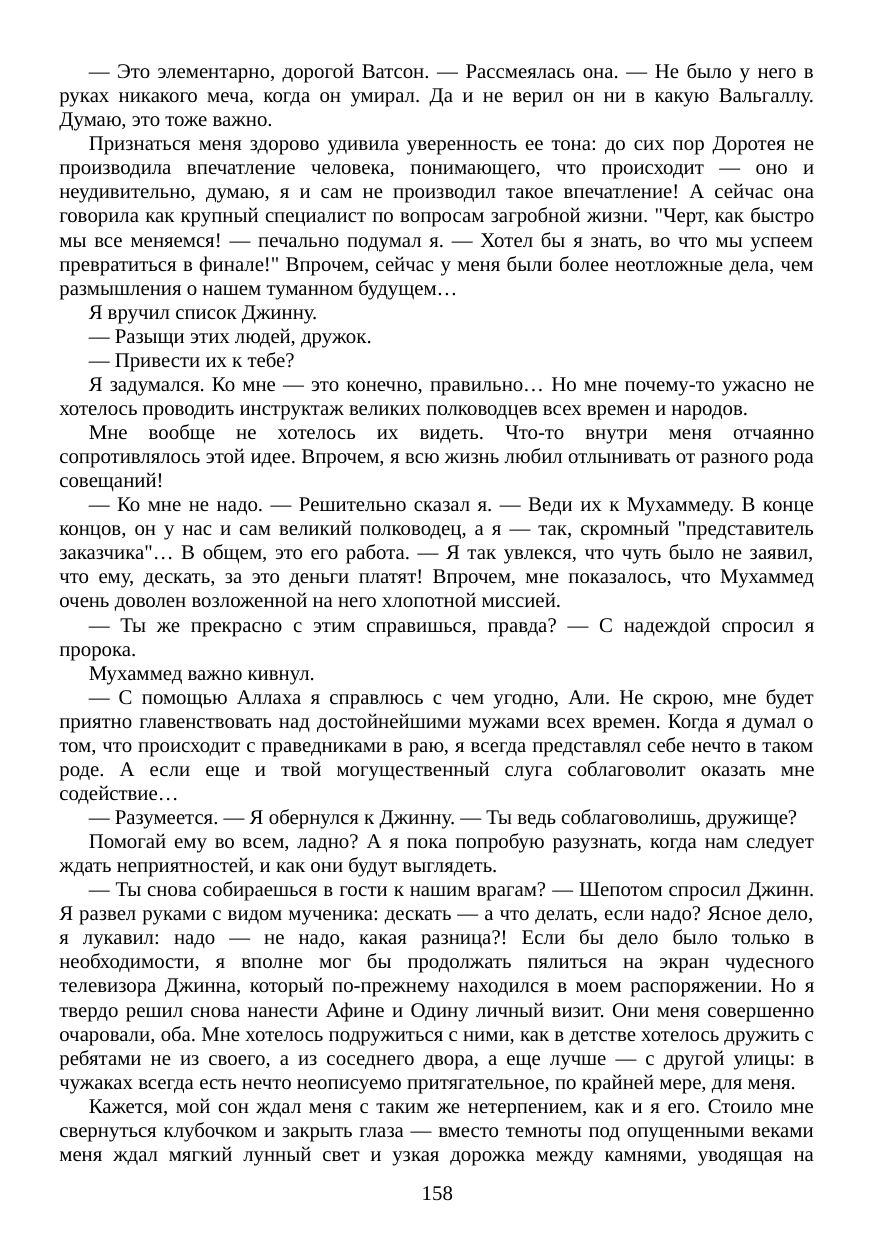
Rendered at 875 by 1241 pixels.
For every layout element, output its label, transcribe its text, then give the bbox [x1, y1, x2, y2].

text — Это элементарно, дорогой Ватсон. — Рассмеялась она. — Не было у него в руках никакого меча, когда он умирал. Да и не верил он ни в какую Вальгаллу. Думаю, это тоже важно. [59, 59, 815, 131]
text — Ты снова собираешься в гости к нашим врагам? — Шепотом спросил Джинн. Я развел руками с видом мученика: дескать — а что делать, если надо? Ясное дело, я лукавил: надо — не надо, какая разница?! Если бы дело было только в необходимости, я вполне мог бы продолжать пялиться на экран чудесного телевизора Джинна, который по-прежнему находился в моем распоряжении. Но я твердо решил снова нанести Афине и Одину личный визит. Они меня совершенно очаровали, оба. Мне хотелось подружиться с ними, как в детстве хотелось дружить с ребятами не из своего, а из соседнего двора, а еще лучше — с другой улицы: в чужаках всегда есть нечто неописуемо притягательное, по крайней мере, для меня. [59, 877, 815, 1094]
text — С помощью Аллаха я справлюсь с чем угодно, Али. Не скрою, мне будет приятно главенствовать над достойнейшими мужами всех времен. Когда я думал о том, что происходит с праведниками в раю, я всегда представлял себе нечто в таком роде. А если еще и твой могущественный слуга соблаговолит оказать мне содействие… [59, 685, 815, 805]
text Кажется, мой сон ждал меня с таким же нетерпением, как и я его. Стоило мне свернуться клубочком и закрыть глаза — вместо темноты под опущенными веками меня ждал мягкий лунный свет и узкая дорожка между камнями, уводящая на [59, 1094, 815, 1166]
text — Ко мне не надо. — Решительно сказал я. — Веди их к Мухаммеду. В конце концов, он у нас и сам великий полководец, а я — так, скромный "представитель заказчика"… В общем, это его работа. — Я так увлекся, что чуть было не заявил, что ему, дескать, за это деньги платят! Впрочем, мне показалось, что Мухаммед очень доволен возложенной на него хлопотной миссией. [59, 492, 815, 612]
text Мне вообще не хотелось их видеть. Что-то внутри меня отчаянно сопротивлялось этой идее. Впрочем, я всю жизнь любил отлынивать от разного рода совещаний! [59, 420, 815, 492]
text — Привести их к тебе? [59, 348, 815, 372]
text — Разыщи этих людей, дружок. [59, 324, 815, 348]
text Я задумался. Ко мне — это конечно, правильно… Но мне почему-то ужасно не хотелось проводить инструктаж великих полководцев всех времен и народов. [59, 372, 815, 420]
text — Ты же прекрасно с этим справишься, правда? — С надеждой спросил я пророка. [59, 612, 815, 661]
text Я вручил список Джинну. [59, 300, 815, 324]
text Помогай ему во всем, ладно? А я пока попробую разузнать, когда нам следует ждать неприятностей, и как они будут выглядеть. [59, 829, 815, 877]
text Признаться меня здорово удивила уверенность ее тона: до сих пор Доротея не производила впечатление человека, понимающего, что происходит — оно и неудивительно, думаю, я и сам не производил такое впечатление! А сейчас она говорила как крупный специалист по вопросам загробной жизни. "Черт, как быстро мы все меняемся! — печально подумал я. — Хотел бы я знать, во что мы успеем превратиться в финале!" Впрочем, сейчас у меня были более неотложные дела, чем размышления о нашем туманном будущем… [59, 131, 815, 300]
text — Разумеется. — Я обернулся к Джинну. — Ты ведь соблаговолишь, дружище? [59, 805, 815, 829]
text Мухаммед важно кивнул. [59, 661, 815, 685]
